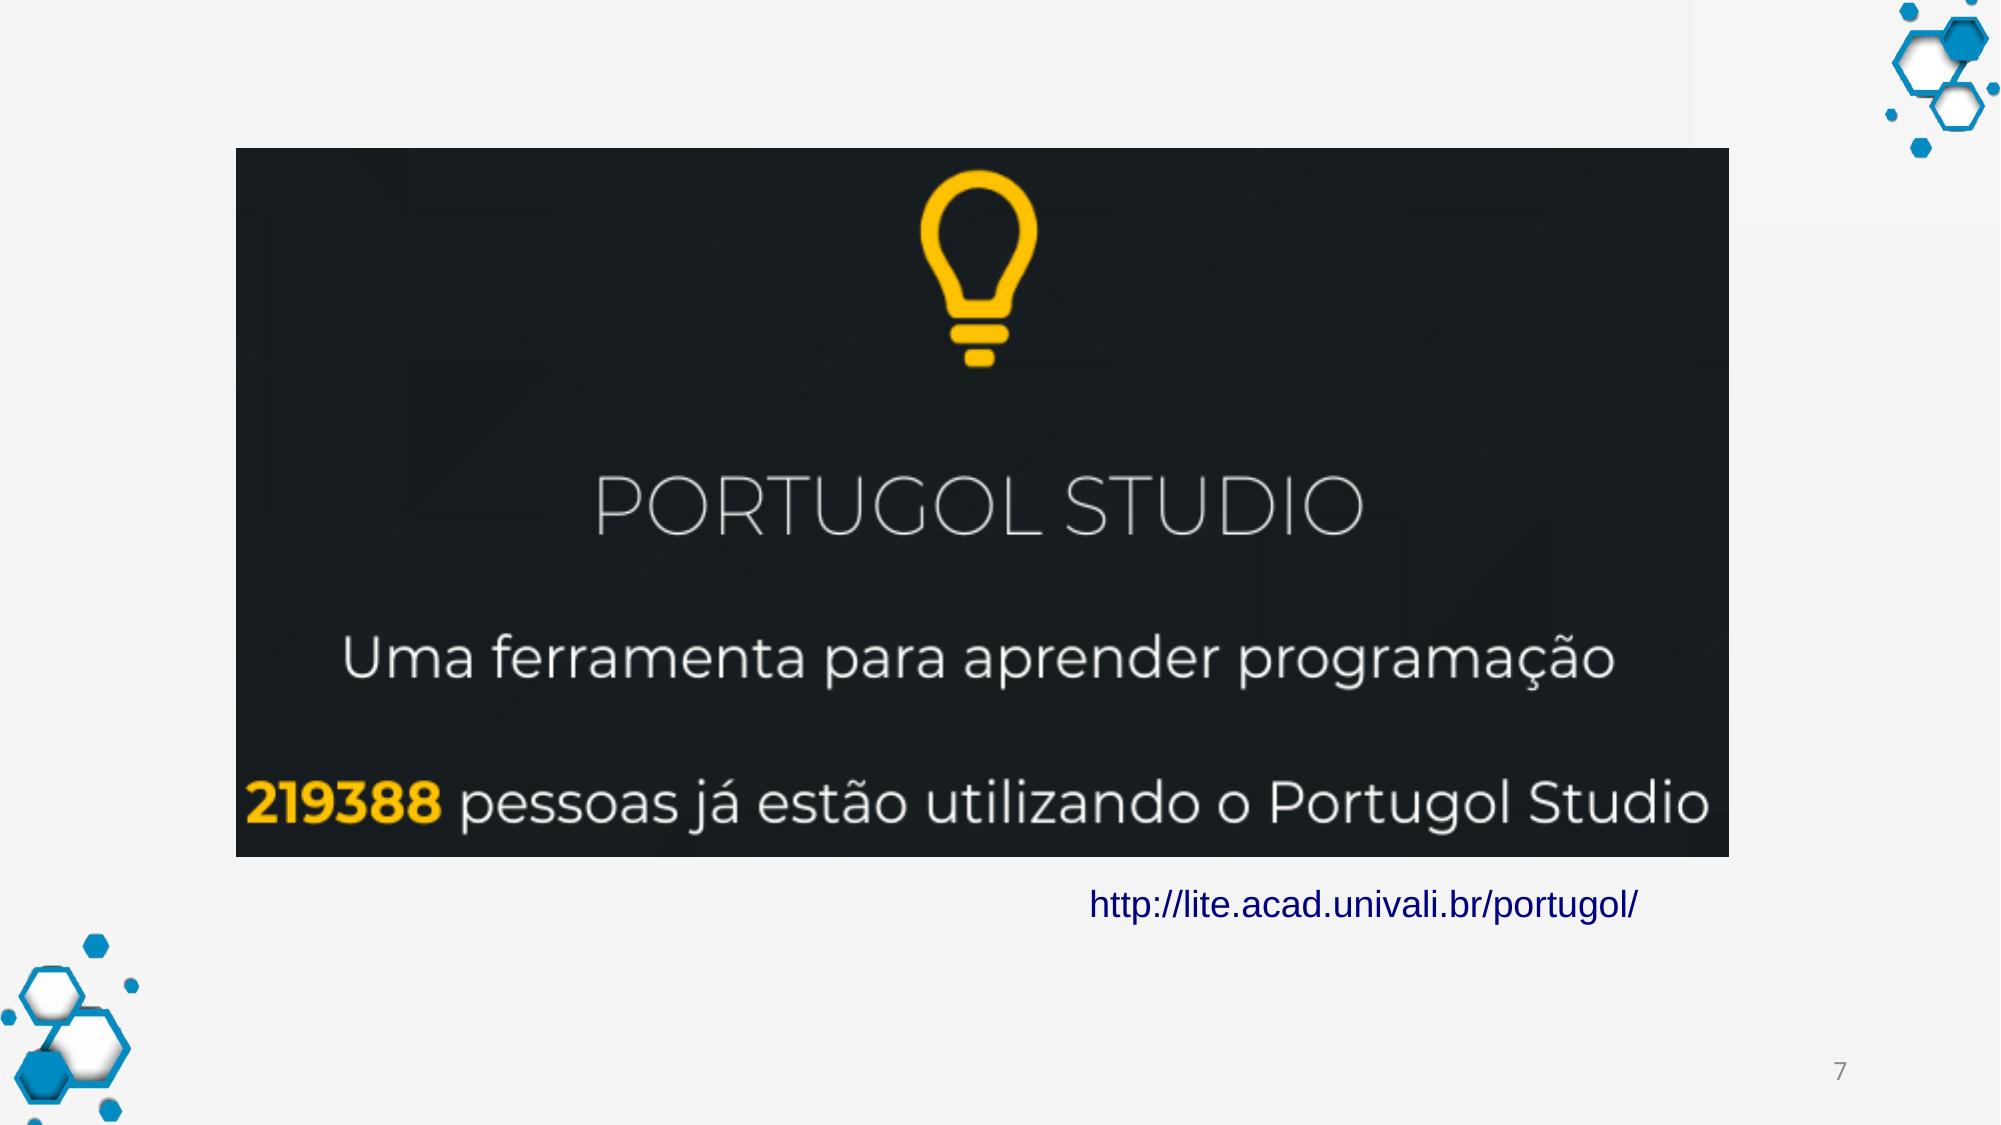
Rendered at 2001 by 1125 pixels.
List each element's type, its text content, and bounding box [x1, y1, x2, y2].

picture [1, 0, 2000, 1125]
slide_number 3 [1412, 1042, 1863, 1103]
text_box http://lite.acad.univali.br/portugol/ [1074, 875, 1654, 951]
